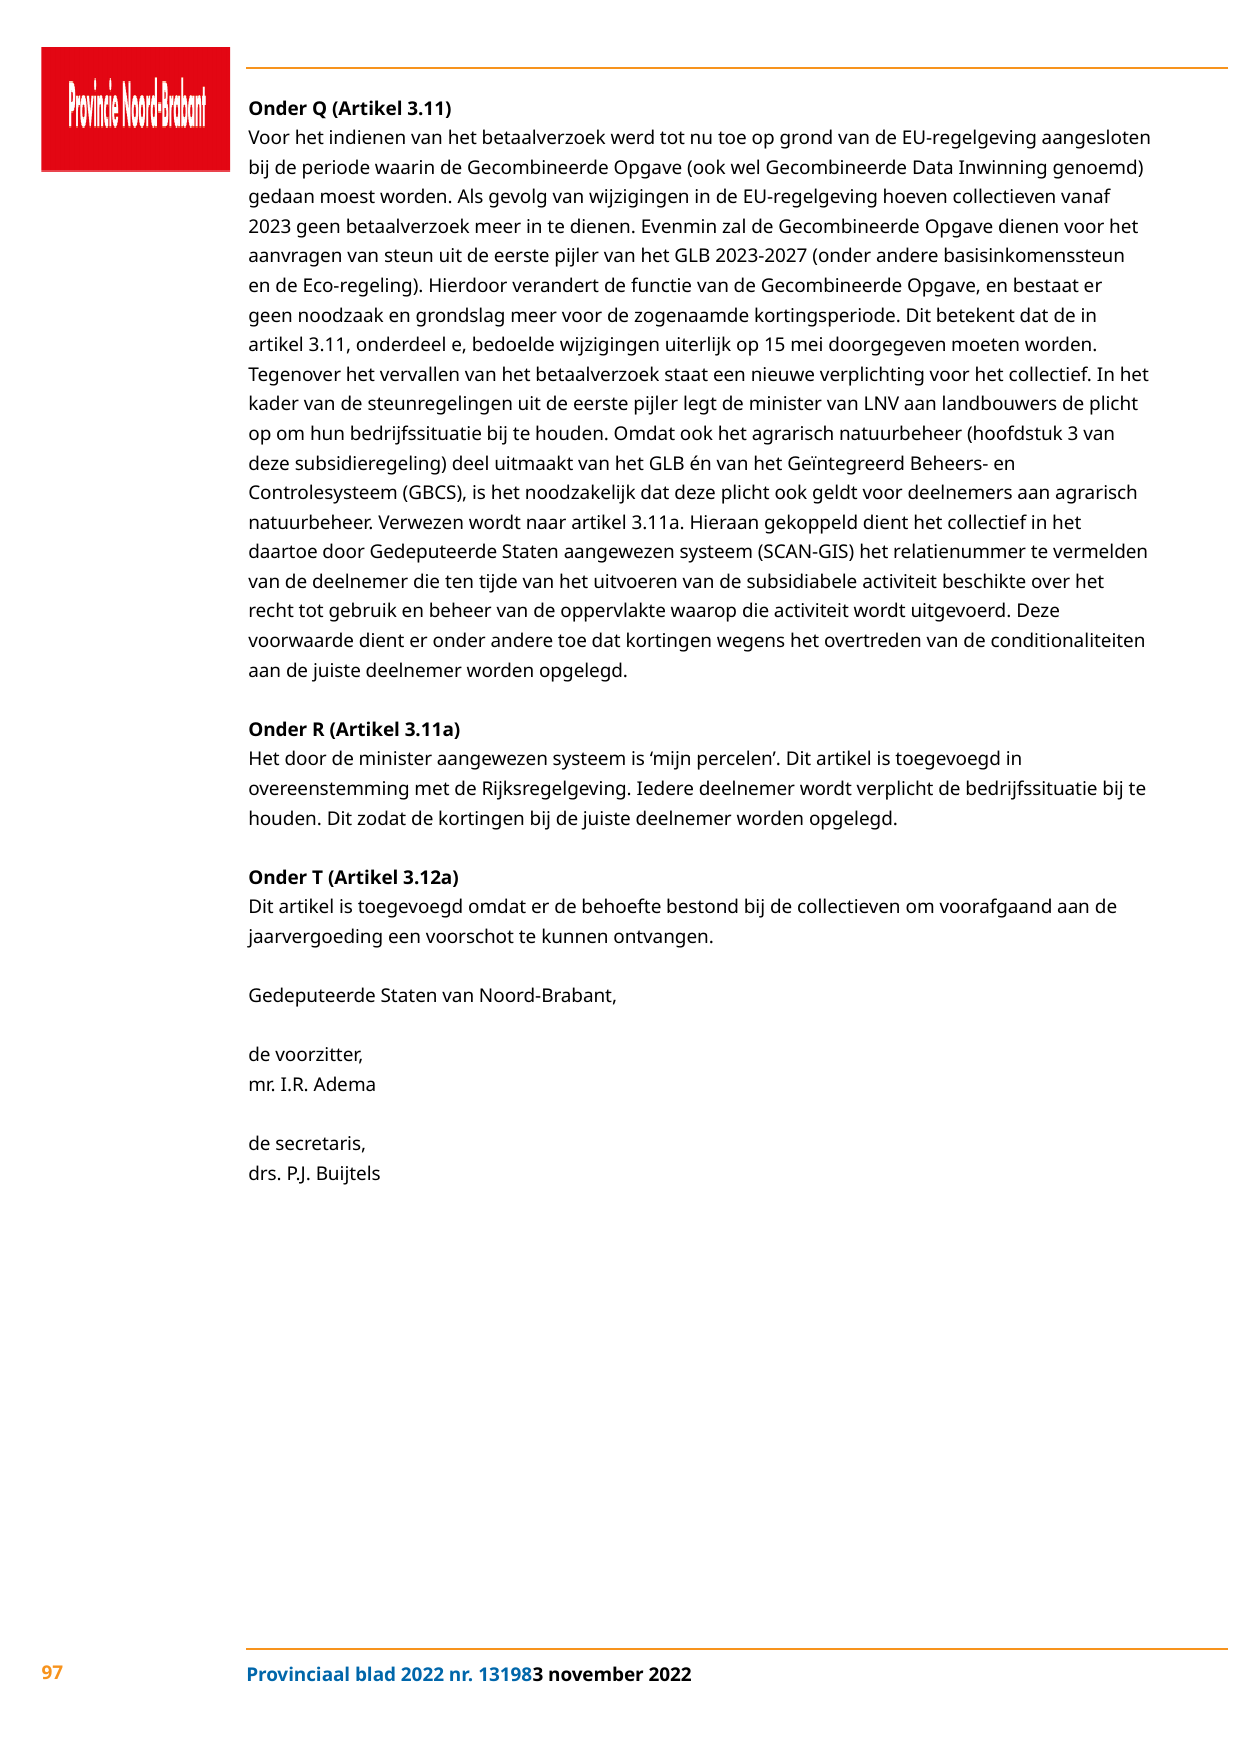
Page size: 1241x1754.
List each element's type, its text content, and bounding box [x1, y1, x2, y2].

text drs. P.J. Buijtels [248, 1160, 1152, 1186]
text Onder R (Artikel 3.11a) [248, 716, 1152, 742]
text de voorzitter, [248, 1041, 1152, 1067]
text Onder T (Artikel 3.12a) [248, 864, 1152, 890]
text mr. I.R. Adema [248, 1071, 1152, 1097]
text Het door de minister aangewezen systeem is ‘mijn percelen’. Dit artikel is toegevoegd in overeenstemming met de Rijksregelgeving. Iedere deelnemer wordt verplicht de bedrijfssituatie bij te houden. Dit zodat de kortingen bij de juiste deelnemer worden opgelegd. [248, 746, 1152, 831]
text de secretaris, [248, 1130, 1152, 1156]
text Onder Q (Artikel 3.11) [248, 95, 1152, 121]
text Tegenover het vervallen van het betaalverzoek staat een nieuwe verplichting voor het collectief. In het kader van de steunregelingen uit de eerste pijler legt de minister van LNV aan landbouwers de plicht op om hun bedrijfssituatie bij te houden. Omdat ook het agrarisch natuurbeheer (hoofdstuk 3 van deze subsidieregeling) deel uitmaakt van het GLB én van het Geïntegreerd Beheers- en Controlesysteem (GBCS), is het noodzakelijk dat deze plicht ook geldt voor deelnemers aan agrarisch natuurbeheer. Verwezen wordt naar artikel 3.11a. Hieraan gekoppeld dient het collectief in het daartoe door Gedeputeerde Staten aangewezen systeem (SCAN-GIS) het relatienummer te vermelden van de deelnemer die ten tijde van het uitvoeren van de subsidiabele activiteit beschikte over het recht tot gebruik en beheer van de oppervlakte waarop die activiteit wordt uitgevoerd. Deze voorwaarde dient er onder andere toe dat kortingen wegens het overtreden van de conditionaliteiten aan de juiste deelnemer worden opgelegd. [248, 361, 1152, 683]
text Dit artikel is toegevoegd omdat er de behoefte bestond bij de collectieven om voorafgaand aan de jaarvergoeding een voorschot te kunnen ontvangen. [248, 893, 1152, 949]
text Voor het indienen van het betaalverzoek werd tot nu toe op grond van de EU-regelgeving aangesloten bij de periode waarin de Gecombineerde Opgave (ook wel Gecombineerde Data Inwinning genoemd) gedaan moest worden. Als gevolg van wijzigingen in de EU-regelgeving hoeven collectieven vanaf 2023 geen betaalverzoek meer in te dienen. Evenmin zal de Gecombineerde Opgave dienen voor het aanvragen van steun uit de eerste pijler van het GLB 2023-2027 (onder andere basisinkomenssteun en de Eco-regeling). Hierdoor verandert de functie van de Gecombineerde Opgave, en bestaat er geen noodzaak en grondslag meer voor de zogenaamde kortingsperiode. Dit betekent dat de in artikel 3.11, onderdeel e, bedoelde wijzigingen uiterlijk op 15 mei doorgegeven moeten worden. [248, 124, 1152, 357]
picture [41, 47, 231, 172]
text Gedeputeerde Staten van Noord-Brabant, [248, 982, 1152, 1008]
